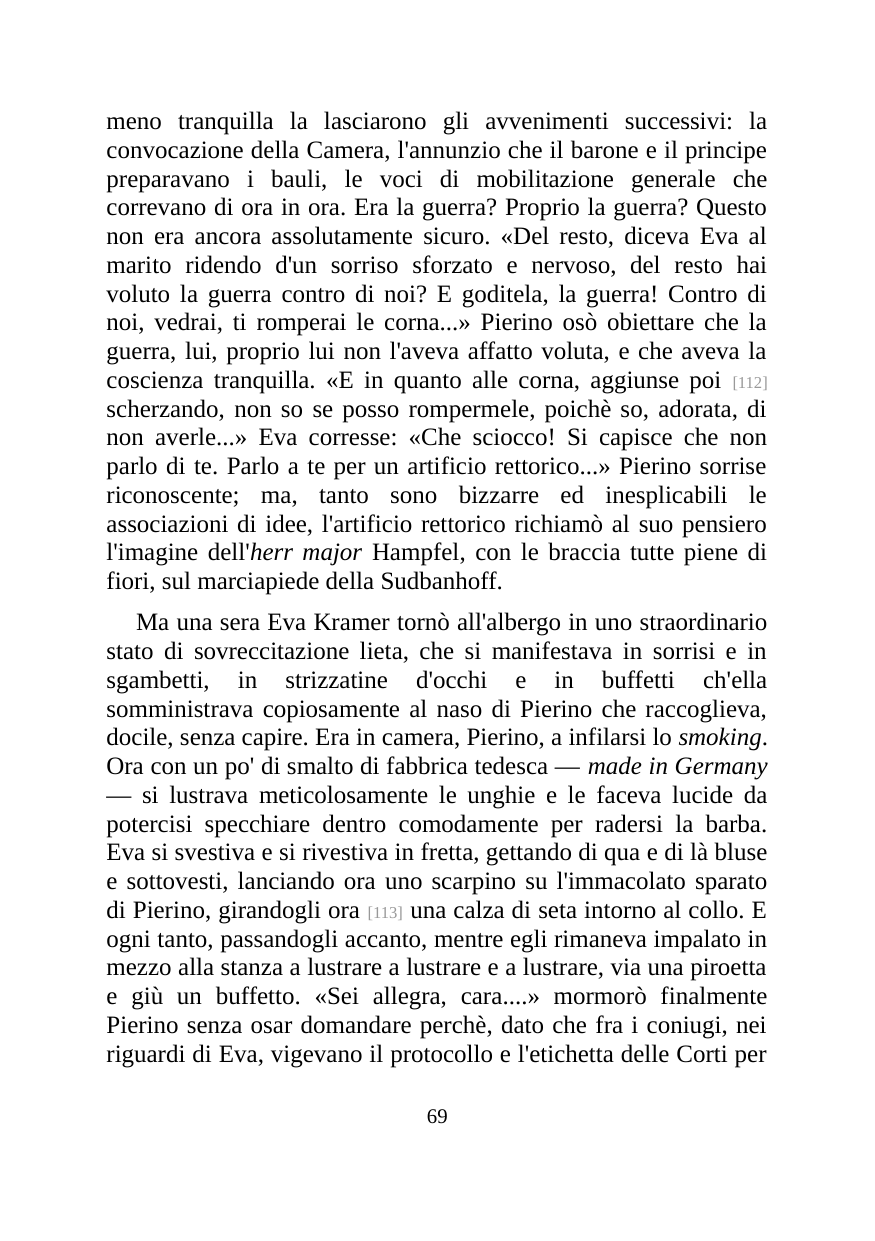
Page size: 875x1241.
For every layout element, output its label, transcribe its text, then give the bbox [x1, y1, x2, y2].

text Ma una sera Eva Kramer tornò all'albergo in uno straordinario stato di sovreccitazione lieta, che si manifestava in sorrisi e in sgambetti, in strizzatine d'occhi e in buffetti ch'ella somministrava copiosamente al naso di Pierino che raccoglieva, docile, senza capire. Era in camera, Pierino, a infilarsi lo smoking. Ora con un po' di smalto di fabbrica tedesca — made in Germany — si lustrava meticolosamente le unghie e le faceva lucide da potercisi specchiare dentro comodamente per radersi la barba. Eva si svestiva e si rivestiva in fretta, gettando di qua e di là bluse e sottovesti, lanciando ora uno scarpino su l'immacolato sparato di Pierino, girandogli ora [113] una calza di seta intorno al collo. E ogni tanto, passandogli accanto, mentre egli rimaneva impalato in mezzo alla stanza a lustrare a lustrare e a lustrare, via una piroetta e giù un buffetto. «Sei allegra, cara....» mormorò finalmente Pierino senza osar domandare perchè, dato che fra i coniugi, nei riguardi di Eva, vigevano il protocollo e l'etichetta delle Corti per [106, 607, 768, 1067]
text meno tranquilla la lasciarono gli avvenimenti successivi: la convocazione della Camera, l'annunzio che il barone e il principe preparavano i bauli, le voci di mobilitazione generale che correvano di ora in ora. Era la guerra? Proprio la guerra? Questo non era ancora assolutamente sicuro. «Del resto, diceva Eva al marito ridendo d'un sorriso sforzato e nervoso, del resto hai voluto la guerra contro di noi? E goditela, la guerra! Contro di noi, vedrai, ti romperai le corna...» Pierino osò obiettare che la guerra, lui, proprio lui non l'aveva affatto voluta, e che aveva la coscienza tranquilla. «E in quanto alle corna, aggiunse poi [112] scherzando, non so se posso rompermele, poichè so, adorata, di non averle...» Eva corresse: «Che sciocco! Si capisce che non parlo di te. Parlo a te per un artificio rettorico...» Pierino sorrise riconoscente; ma, tanto sono bizzarre ed inesplicabili le associazioni di idee, l'artificio rettorico richiamò al suo pensiero l'imagine dell'herr major Hampfel, con le braccia tutte piene di fiori, sul marciapiede della Sudbanhoff. [106, 106, 768, 595]
